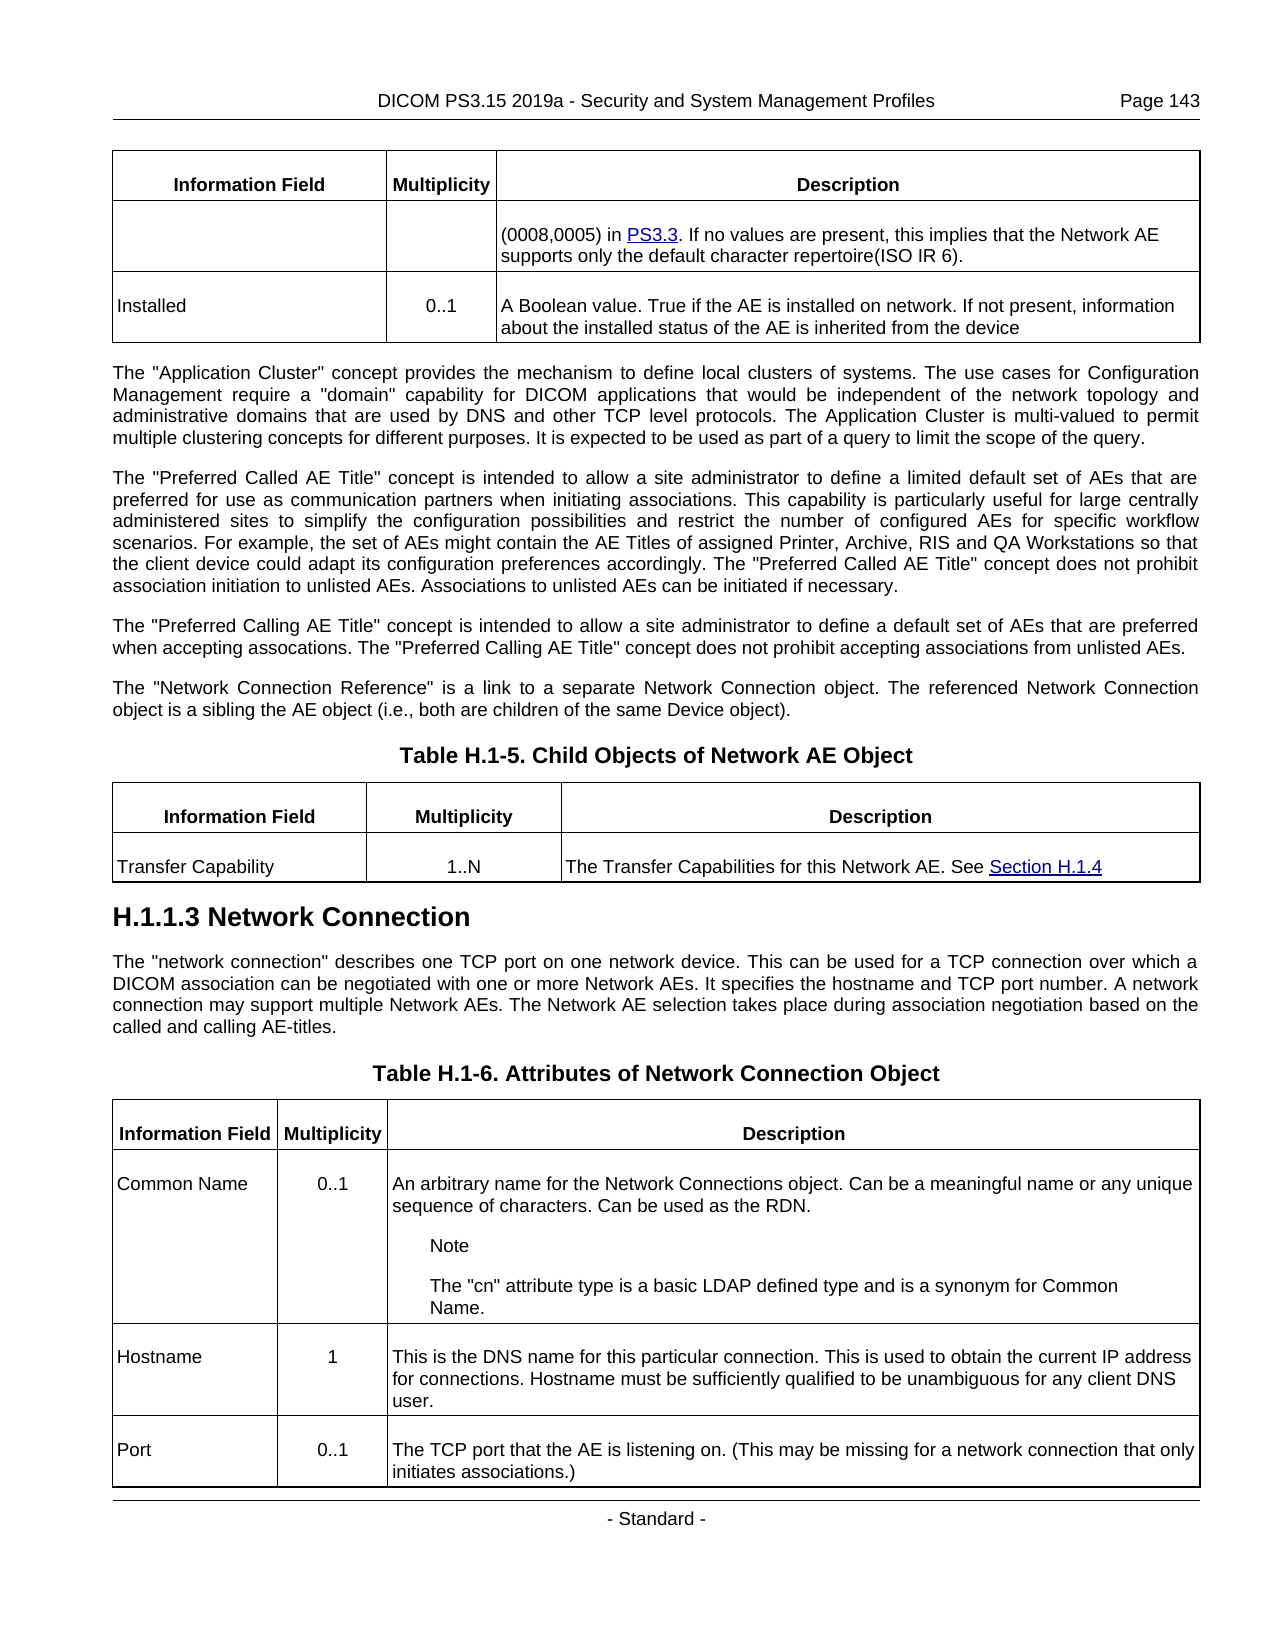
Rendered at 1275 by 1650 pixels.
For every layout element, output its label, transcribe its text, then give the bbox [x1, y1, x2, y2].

table_cell 1..N [367, 833, 561, 881]
table_cell The TCP port that the AE is listening on. (This may be missing for a network connection that only initiates associations.) [388, 1416, 1199, 1486]
text The "Preferred Called AE Title" concept is intended to allow a site administrator to define a limited default set of AEs that are preferred for use as communication partners when initiating associations. This capability is particularly useful for large centrally administered sites to simplify the configuration possibilities and restrict the number of configured AEs for specific workflow scenarios. For example, the set of AEs might contain the AE Titles of assigned Printer, Archive, RIS and QA Workstations so that the client device could adapt its configuration preferences accordingly. The "Preferred Called AE Title" concept does not prohibit association initiation to unlisted AEs. Associations to unlisted AEs can be initiated if necessary. [112, 467, 1200, 596]
table_header Information Field [113, 783, 366, 832]
table_header Multiplicity [387, 151, 496, 200]
table_cell 0..1 [387, 272, 496, 342]
text The "Preferred Calling AE Title" concept is intended to allow a site administrator to define a default set of AEs that are preferred when accepting assocations. The "Preferred Calling AE Title" concept does not prohibit accepting associations from unlisted AEs. [112, 615, 1200, 658]
table_cell Installed [113, 272, 386, 342]
table_header Description [497, 151, 1199, 200]
table_header Multiplicity [278, 1100, 387, 1149]
table_cell (0008,0005) in PS3.3. If no values are present, this implies that the Network AE supports only the default character repertoire(ISO IR 6). [497, 201, 1199, 271]
table_header Information Field [113, 151, 386, 200]
table_cell [113, 201, 386, 271]
text H.1.1.3 Network Connection [112, 901, 1200, 932]
text The "network connection" describes one TCP port on one network device. This can be used for a TCP connection over which a DICOM association can be negotiated with one or more Network AEs. It specifies the hostname and TCP port number. A network connection may support multiple Network AEs. The Network AE selection takes place during association negotiation based on the called and calling AE-titles. [112, 951, 1200, 1037]
table_cell 0..1 [278, 1416, 387, 1486]
text The "Network Connection Reference" is a link to a separate Network Connection object. The referenced Network Connection object is a sibling the AE object (i.e., both are children of the same Device object). [112, 677, 1200, 720]
table_cell An arbitrary name for the Network Connections object. Can be a meaningful name or any unique sequence of characters. Can be used as the RDN. Note The "cn" attribute type is a basic LDAP defined type and is a synonym for Common Name. [388, 1150, 1199, 1322]
table_cell Port [113, 1416, 277, 1486]
text Table H.1-5. Child Objects of Network AE Object [112, 743, 1200, 768]
text The "Application Cluster" concept provides the mechanism to define local clusters of systems. The use cases for Configuration Management require a "domain" capability for DICOM applications that would be independent of the network topology and administrative domains that are used by DNS and other TCP level protocols. The Application Cluster is multi-valued to permit multiple clustering concepts for different purposes. It is expected to be used as part of a query to limit the scope of the query. [112, 362, 1200, 448]
table_cell Common Name [113, 1150, 277, 1322]
table_cell The Transfer Capabilities for this Network AE. See Section H.1.4 [562, 833, 1199, 881]
table_cell This is the DNS name for this particular connection. This is used to obtain the current IP address for connections. Hostname must be sufficiently qualified to be unambiguous for any client DNS user. [388, 1324, 1199, 1415]
table_cell [387, 201, 496, 271]
table_cell Transfer Capability [113, 833, 366, 881]
text Table H.1-6. Attributes of Network Connection Object [112, 1060, 1200, 1086]
table_cell Hostname [113, 1324, 277, 1415]
table_header Information Field [113, 1100, 277, 1149]
table_cell 0..1 [278, 1150, 387, 1322]
table_header Multiplicity [367, 783, 561, 832]
table_header Description [562, 783, 1199, 832]
table_header Description [388, 1100, 1199, 1149]
table_cell A Boolean value. True if the AE is installed on network. If not present, information about the installed status of the AE is inherited from the device [497, 272, 1199, 342]
table_cell 1 [278, 1324, 387, 1415]
